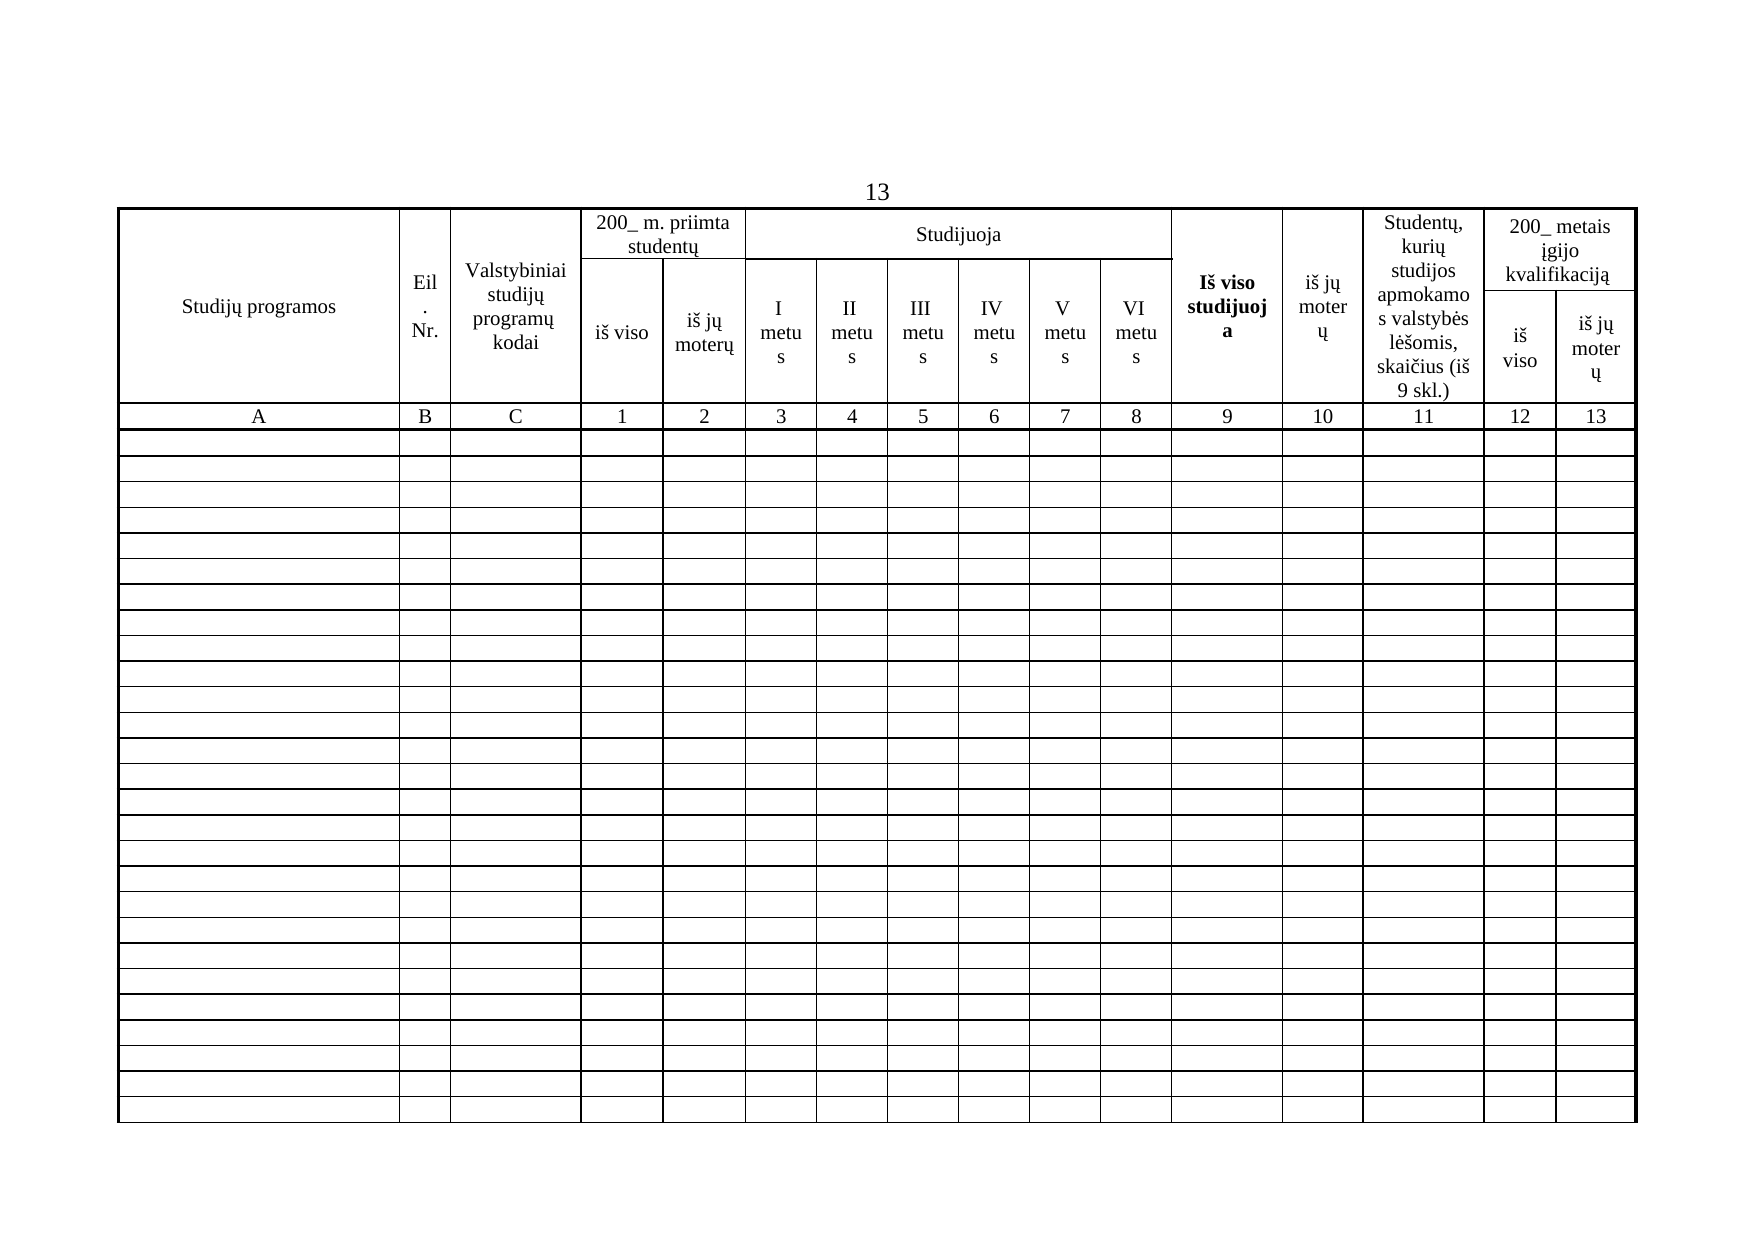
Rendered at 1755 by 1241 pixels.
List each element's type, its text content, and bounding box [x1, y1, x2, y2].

table_cell [1172, 739, 1282, 763]
table_cell [1557, 1021, 1634, 1044]
table_cell [451, 944, 580, 968]
table_cell [746, 816, 816, 839]
table_cell [1172, 1072, 1282, 1096]
table_header Studijuoja [746, 210, 1171, 258]
table_cell [120, 1072, 399, 1096]
table_cell [746, 944, 816, 968]
table_cell [1030, 918, 1100, 942]
table_header Valstybiniai studijų programų kodai [451, 210, 580, 402]
table_cell [959, 1097, 1029, 1121]
table_cell [451, 457, 580, 481]
table_cell [1172, 969, 1282, 993]
table_cell 5 [888, 404, 958, 428]
table_cell [582, 764, 662, 788]
table_cell [1557, 636, 1634, 660]
table_cell [451, 534, 580, 558]
table_cell [1557, 841, 1634, 865]
table_cell [400, 1046, 450, 1070]
table_cell [664, 1072, 745, 1096]
table_cell [1485, 790, 1555, 814]
table_cell [1283, 995, 1362, 1019]
table_cell [888, 508, 958, 532]
table_cell [120, 482, 399, 506]
table_cell [817, 867, 887, 891]
table_cell [746, 1097, 816, 1121]
table_cell 11 [1364, 404, 1483, 428]
table_cell [1172, 687, 1282, 711]
table_cell [582, 1021, 662, 1044]
table_cell [582, 790, 662, 814]
table_cell [664, 841, 745, 865]
table_cell [817, 482, 887, 506]
table_cell [120, 1046, 399, 1070]
table_cell [1283, 969, 1362, 993]
table_cell [959, 969, 1029, 993]
table_cell 6 [959, 404, 1029, 428]
table_cell [664, 1097, 745, 1121]
table_cell [582, 559, 662, 583]
table_cell 13 [1557, 404, 1634, 428]
table_cell [1364, 969, 1483, 993]
table_cell [1283, 764, 1362, 788]
table_cell 3 [746, 404, 816, 428]
table_cell [959, 534, 1029, 558]
table_cell [451, 841, 580, 865]
table_cell [1485, 713, 1555, 737]
table_cell [451, 585, 580, 609]
table_cell [664, 662, 745, 686]
table_cell [400, 892, 450, 916]
table_cell [1030, 431, 1100, 455]
table_cell [400, 482, 450, 506]
table_cell [1364, 431, 1483, 455]
table_cell [746, 1072, 816, 1096]
table_cell [959, 611, 1029, 634]
table_cell [1364, 534, 1483, 558]
table_cell [1485, 995, 1555, 1019]
table_cell [400, 1072, 450, 1096]
table_cell [888, 918, 958, 942]
table_cell [120, 790, 399, 814]
table_cell [664, 585, 745, 609]
table_cell C [451, 404, 580, 428]
table_cell [1172, 662, 1282, 686]
table_cell [1172, 534, 1282, 558]
table_cell [1101, 867, 1171, 891]
table_cell [817, 918, 887, 942]
table_cell [817, 790, 887, 814]
table_cell [1364, 1097, 1483, 1121]
table_cell [582, 687, 662, 711]
table_cell [1101, 534, 1171, 558]
table_cell [959, 662, 1029, 686]
table_cell [1557, 1072, 1634, 1096]
table_cell [1030, 816, 1100, 839]
table_cell [451, 816, 580, 839]
table_cell [746, 867, 816, 891]
table_cell [959, 636, 1029, 660]
table_cell [746, 482, 816, 506]
table_cell [120, 585, 399, 609]
table_cell [582, 713, 662, 737]
table_cell [1101, 944, 1171, 968]
table_cell [582, 1072, 662, 1096]
table_cell [746, 918, 816, 942]
table_cell [664, 611, 745, 634]
table_cell [1557, 867, 1634, 891]
table_cell [664, 892, 745, 916]
table_cell [1172, 764, 1282, 788]
table_cell [1101, 995, 1171, 1019]
table_cell [888, 687, 958, 711]
table_cell [400, 944, 450, 968]
table_cell [959, 431, 1029, 455]
table_cell [1172, 457, 1282, 481]
table_cell [888, 764, 958, 788]
table_cell [1557, 534, 1634, 558]
table_cell A [120, 404, 399, 428]
table_cell [1364, 585, 1483, 609]
table_cell [1485, 431, 1555, 455]
table_cell [1557, 790, 1634, 814]
table_cell [817, 713, 887, 737]
table_cell [1172, 1046, 1282, 1070]
table_cell iš viso [1485, 291, 1555, 402]
table_cell [1101, 508, 1171, 532]
table_cell [400, 611, 450, 634]
table_cell [1485, 918, 1555, 942]
table_cell [817, 1046, 887, 1070]
table_cell [664, 867, 745, 891]
table_cell [1485, 534, 1555, 558]
table_cell [451, 1072, 580, 1096]
table_cell [1557, 764, 1634, 788]
table_cell [746, 1021, 816, 1044]
table_cell [1557, 944, 1634, 968]
table_cell [451, 1046, 580, 1070]
table_cell [1283, 1046, 1362, 1070]
table_cell [451, 764, 580, 788]
table_cell [451, 1021, 580, 1044]
table_cell [1283, 713, 1362, 737]
table_cell [582, 944, 662, 968]
table_cell [1172, 1097, 1282, 1121]
table_cell [1030, 739, 1100, 763]
table_cell [120, 636, 399, 660]
table_cell [959, 764, 1029, 788]
table_cell [888, 1097, 958, 1121]
table_cell [120, 841, 399, 865]
table_cell [1283, 790, 1362, 814]
table_cell [1030, 867, 1100, 891]
table_cell [582, 739, 662, 763]
table_cell [1485, 687, 1555, 711]
table_cell [451, 611, 580, 634]
table_cell [582, 969, 662, 993]
table_cell [1283, 892, 1362, 916]
table_cell [1283, 1021, 1362, 1044]
table_cell [959, 585, 1029, 609]
table_cell [1557, 816, 1634, 839]
table_cell [888, 559, 958, 583]
table_cell [1172, 508, 1282, 532]
table_cell [746, 739, 816, 763]
table_cell [1172, 841, 1282, 865]
table_cell [1030, 713, 1100, 737]
table_cell [1364, 611, 1483, 634]
table_cell [400, 1097, 450, 1121]
table_cell [400, 995, 450, 1019]
table_cell [664, 1046, 745, 1070]
table_cell [817, 944, 887, 968]
table_cell [451, 431, 580, 455]
table_cell [664, 534, 745, 558]
table_cell [1101, 713, 1171, 737]
table_cell [1172, 790, 1282, 814]
table_cell [451, 969, 580, 993]
table_cell [1485, 739, 1555, 763]
table_cell [1364, 841, 1483, 865]
table_cell iš viso [582, 259, 662, 402]
table_cell [400, 636, 450, 660]
table_cell [582, 534, 662, 558]
table_cell [582, 816, 662, 839]
table_cell [746, 969, 816, 993]
table_cell [1283, 534, 1362, 558]
table_cell iš jų moterų [1557, 291, 1634, 402]
table_cell [1030, 1021, 1100, 1044]
table_cell [451, 508, 580, 532]
table_cell [888, 1021, 958, 1044]
table_cell [1557, 457, 1634, 481]
table_cell [120, 969, 399, 993]
table_cell [1283, 739, 1362, 763]
table_cell [1101, 790, 1171, 814]
table_cell [888, 457, 958, 481]
table_cell [888, 892, 958, 916]
table_cell II metus [817, 260, 887, 402]
table_cell [1283, 431, 1362, 455]
table_cell [120, 431, 399, 455]
table_cell [400, 662, 450, 686]
table_cell [1030, 944, 1100, 968]
table_cell [582, 482, 662, 506]
table_cell [959, 1021, 1029, 1044]
table_cell [1101, 662, 1171, 686]
table_cell [959, 841, 1029, 865]
table_cell [1101, 687, 1171, 711]
table_cell [888, 482, 958, 506]
table_cell [746, 508, 816, 532]
table_cell [1101, 431, 1171, 455]
table_cell [888, 713, 958, 737]
table_cell [120, 1021, 399, 1044]
table_cell [1101, 841, 1171, 865]
table_cell [400, 969, 450, 993]
table_cell [1101, 918, 1171, 942]
table_cell [120, 944, 399, 968]
table_cell [1557, 662, 1634, 686]
table_cell [817, 559, 887, 583]
table_cell [120, 816, 399, 839]
table_cell [1101, 816, 1171, 839]
table_cell [1485, 1072, 1555, 1096]
table_cell [1172, 892, 1282, 916]
table_cell 9 [1172, 404, 1282, 428]
table_cell [959, 816, 1029, 839]
table_cell [746, 892, 816, 916]
table_cell [664, 816, 745, 839]
table_cell [888, 969, 958, 993]
table_cell [888, 534, 958, 558]
table_cell [400, 431, 450, 455]
table_cell [1030, 790, 1100, 814]
table_cell [664, 1021, 745, 1044]
table_cell [664, 713, 745, 737]
table_cell [1557, 713, 1634, 737]
table_cell [1557, 431, 1634, 455]
table_cell [582, 431, 662, 455]
table_cell 10 [1283, 404, 1362, 428]
table_cell [1557, 1046, 1634, 1070]
table_cell [120, 739, 399, 763]
table_header Studijų programos [120, 210, 399, 402]
table_cell [1101, 739, 1171, 763]
table_cell [120, 764, 399, 788]
table_cell [817, 1097, 887, 1121]
table_cell [1557, 687, 1634, 711]
table_cell [1172, 1021, 1282, 1044]
table_cell [120, 508, 399, 532]
table_cell [1101, 1072, 1171, 1096]
table_cell [1283, 482, 1362, 506]
table_cell [582, 457, 662, 481]
table_cell [120, 995, 399, 1019]
table_cell [400, 534, 450, 558]
table_cell [1364, 995, 1483, 1019]
table_cell [582, 636, 662, 660]
table_cell [451, 559, 580, 583]
table_cell [664, 995, 745, 1019]
table_cell 2 [664, 404, 745, 428]
table_cell [400, 867, 450, 891]
table_cell [1172, 944, 1282, 968]
table_cell [400, 508, 450, 532]
table_cell [451, 713, 580, 737]
table_cell [1364, 892, 1483, 916]
table_cell [888, 431, 958, 455]
table_cell [1030, 892, 1100, 916]
table_cell [888, 944, 958, 968]
table_cell 7 [1030, 404, 1100, 428]
table_cell [120, 457, 399, 481]
table_cell [746, 1046, 816, 1070]
table_cell [959, 1046, 1029, 1070]
table_cell [582, 892, 662, 916]
table_cell [664, 431, 745, 455]
table_cell [1485, 636, 1555, 660]
table_cell [1283, 944, 1362, 968]
table_cell [817, 764, 887, 788]
table_cell [1030, 534, 1100, 558]
table_cell [582, 867, 662, 891]
table_cell [1030, 585, 1100, 609]
table_cell [451, 1097, 580, 1121]
table_cell [959, 457, 1029, 481]
table_cell [1557, 585, 1634, 609]
table_cell [120, 559, 399, 583]
table_cell [1101, 764, 1171, 788]
table_cell [746, 995, 816, 1019]
table_cell [451, 867, 580, 891]
table_cell [1557, 508, 1634, 532]
table_cell [959, 944, 1029, 968]
table_cell [888, 611, 958, 634]
table_cell [400, 841, 450, 865]
table_cell [1364, 559, 1483, 583]
table_cell I metus [746, 260, 816, 402]
table_cell [1283, 585, 1362, 609]
table_cell [451, 662, 580, 686]
table_cell [664, 687, 745, 711]
table_cell [1101, 559, 1171, 583]
table_cell [817, 816, 887, 839]
table_cell [1172, 918, 1282, 942]
table_cell [664, 969, 745, 993]
table_cell [1030, 764, 1100, 788]
table_cell [120, 918, 399, 942]
table_cell [1030, 611, 1100, 634]
table_cell [664, 508, 745, 532]
table_cell [451, 995, 580, 1019]
table_cell [120, 687, 399, 711]
table_cell [1283, 918, 1362, 942]
table_cell [451, 687, 580, 711]
table_cell [1283, 841, 1362, 865]
table_cell [1101, 457, 1171, 481]
table_cell [1101, 611, 1171, 634]
table_cell [120, 534, 399, 558]
table_cell [1172, 559, 1282, 583]
table_cell [1557, 559, 1634, 583]
table_cell [1557, 611, 1634, 634]
table_cell [959, 739, 1029, 763]
table_cell [1485, 867, 1555, 891]
table_cell [1485, 482, 1555, 506]
table_cell [1030, 662, 1100, 686]
table_header 200_ metais įgijo kvalifikaciją [1485, 210, 1634, 289]
table_cell [1030, 1097, 1100, 1121]
table_cell [959, 559, 1029, 583]
table_cell [1364, 944, 1483, 968]
table_cell [664, 764, 745, 788]
table_cell [1030, 636, 1100, 660]
table_cell [888, 841, 958, 865]
table_cell [1101, 1097, 1171, 1121]
table_cell [582, 1097, 662, 1121]
table_cell [451, 482, 580, 506]
table_cell [1364, 457, 1483, 481]
table_cell [817, 611, 887, 634]
table_cell [1485, 892, 1555, 916]
table_cell [817, 534, 887, 558]
table_cell [664, 918, 745, 942]
table_cell [1283, 687, 1362, 711]
table_cell [888, 662, 958, 686]
table_cell [1364, 1072, 1483, 1096]
table_header Eil. Nr. [400, 210, 450, 402]
table_cell [888, 636, 958, 660]
table_cell [959, 918, 1029, 942]
table_cell [959, 867, 1029, 891]
table_cell [817, 739, 887, 763]
table_cell [451, 892, 580, 916]
table_cell [1030, 969, 1100, 993]
table_cell [1485, 969, 1555, 993]
table_cell [1485, 559, 1555, 583]
table_cell [582, 662, 662, 686]
table_cell V metus [1030, 260, 1100, 402]
table_cell [1485, 1021, 1555, 1044]
table_cell [400, 457, 450, 481]
table_cell [120, 867, 399, 891]
table_cell [1283, 662, 1362, 686]
table_cell [1485, 1097, 1555, 1121]
table_cell [1557, 739, 1634, 763]
table_cell [1030, 559, 1100, 583]
table_cell [888, 739, 958, 763]
table_cell [664, 739, 745, 763]
table_cell [959, 892, 1029, 916]
table_cell [451, 636, 580, 660]
table_cell [959, 482, 1029, 506]
table_cell [817, 508, 887, 532]
table_cell [1364, 662, 1483, 686]
table_cell [959, 687, 1029, 711]
table_cell [1485, 764, 1555, 788]
table_cell [1485, 944, 1555, 968]
table_cell [120, 892, 399, 916]
table_cell [888, 867, 958, 891]
table_cell iš jų moterų [664, 259, 745, 402]
table_cell [582, 1046, 662, 1070]
table_cell [1030, 508, 1100, 532]
table_cell B [400, 404, 450, 428]
table_cell [400, 585, 450, 609]
table_cell [888, 1072, 958, 1096]
table_cell [888, 995, 958, 1019]
table_cell [1172, 713, 1282, 737]
table_cell [817, 1021, 887, 1044]
table_cell [582, 918, 662, 942]
table_cell [746, 559, 816, 583]
table_cell [817, 969, 887, 993]
table_cell [817, 431, 887, 455]
table_cell [1283, 508, 1362, 532]
table_cell [1485, 585, 1555, 609]
table_cell [1283, 611, 1362, 634]
table_cell [451, 918, 580, 942]
table_cell [1101, 1021, 1171, 1044]
table_cell [1172, 995, 1282, 1019]
table_cell [1364, 1046, 1483, 1070]
table_cell [1030, 841, 1100, 865]
table_cell [1101, 1046, 1171, 1070]
table_cell 4 [817, 404, 887, 428]
table_cell [120, 1097, 399, 1121]
table_cell [888, 1046, 958, 1070]
table_cell [1030, 995, 1100, 1019]
table_cell [120, 713, 399, 737]
table_cell [664, 482, 745, 506]
table_cell [400, 739, 450, 763]
table_cell [1030, 1046, 1100, 1070]
table_cell [1557, 995, 1634, 1019]
table_cell [959, 790, 1029, 814]
table_cell [664, 944, 745, 968]
table_cell [746, 662, 816, 686]
table_cell [817, 687, 887, 711]
table_cell [582, 585, 662, 609]
table_cell [817, 457, 887, 481]
table_cell [1283, 636, 1362, 660]
table_cell [1101, 969, 1171, 993]
table_cell [1557, 482, 1634, 506]
table_cell [1364, 764, 1483, 788]
table_cell [817, 995, 887, 1019]
table_cell [959, 995, 1029, 1019]
table_cell [1364, 482, 1483, 506]
table_cell [1364, 918, 1483, 942]
table_cell [664, 636, 745, 660]
table_cell [888, 790, 958, 814]
table_cell [1283, 1072, 1362, 1096]
table_cell [959, 508, 1029, 532]
table_cell [746, 764, 816, 788]
table_cell [1485, 1046, 1555, 1070]
table_cell [664, 559, 745, 583]
table_cell [1101, 636, 1171, 660]
table_cell [1485, 457, 1555, 481]
table_cell [582, 995, 662, 1019]
table_cell [1557, 892, 1634, 916]
table_cell [582, 508, 662, 532]
table_cell [400, 713, 450, 737]
table_cell [817, 841, 887, 865]
table_cell [400, 764, 450, 788]
table_cell [582, 841, 662, 865]
table_cell [1030, 482, 1100, 506]
table_cell [746, 636, 816, 660]
table_cell [1364, 713, 1483, 737]
table_cell [120, 611, 399, 634]
table_cell [1283, 559, 1362, 583]
table_cell [1101, 585, 1171, 609]
table_header Iš viso studijuoja [1172, 210, 1282, 402]
table_cell [582, 611, 662, 634]
table_header 200_ m. priimta studentų [582, 210, 745, 258]
table_cell [1364, 790, 1483, 814]
table_cell [1485, 816, 1555, 839]
table_cell [1283, 867, 1362, 891]
table_cell [664, 790, 745, 814]
table_cell [400, 918, 450, 942]
table_cell [1283, 816, 1362, 839]
table_cell [1030, 457, 1100, 481]
table_cell VI metus [1101, 260, 1171, 402]
table_cell [1172, 611, 1282, 634]
table_cell [1030, 687, 1100, 711]
table_cell [1030, 1072, 1100, 1096]
table_cell [817, 1072, 887, 1096]
table_cell [817, 585, 887, 609]
table_cell [959, 713, 1029, 737]
table_cell [746, 790, 816, 814]
table_cell [746, 841, 816, 865]
table_cell [400, 687, 450, 711]
table_cell [1485, 841, 1555, 865]
table_cell [1485, 611, 1555, 634]
table_cell [1557, 969, 1634, 993]
table_header Studentų, kurių studijos apmokamos valstybės lėšomis, skaičius (iš 9 skl.) [1364, 210, 1483, 402]
table_cell [1172, 482, 1282, 506]
table_cell [451, 739, 580, 763]
table_cell [1364, 739, 1483, 763]
table_cell [400, 1021, 450, 1044]
table_cell [1283, 1097, 1362, 1121]
table_cell [746, 431, 816, 455]
table_cell [1172, 816, 1282, 839]
table_cell [817, 636, 887, 660]
table_cell [888, 816, 958, 839]
table_cell [746, 687, 816, 711]
table_cell [1485, 662, 1555, 686]
table_cell 8 [1101, 404, 1171, 428]
table_cell [1172, 636, 1282, 660]
table_cell III metus [888, 260, 958, 402]
table_cell [1364, 508, 1483, 532]
table_cell [817, 892, 887, 916]
table_cell [746, 534, 816, 558]
table_cell [451, 790, 580, 814]
table_cell [746, 713, 816, 737]
table_cell [1364, 816, 1483, 839]
table_cell [1101, 892, 1171, 916]
table_cell [1101, 482, 1171, 506]
table_cell [1364, 687, 1483, 711]
table_cell [959, 1072, 1029, 1096]
table_cell [120, 662, 399, 686]
table_cell 12 [1485, 404, 1555, 428]
table_cell 1 [582, 404, 662, 428]
table_cell [1364, 636, 1483, 660]
table_header iš jų moterų [1283, 210, 1362, 402]
table_cell [746, 585, 816, 609]
table_cell [817, 662, 887, 686]
table_cell [400, 559, 450, 583]
table_cell [1283, 457, 1362, 481]
table_cell [664, 457, 745, 481]
table_cell [400, 790, 450, 814]
table_cell [1485, 508, 1555, 532]
table_cell [1557, 918, 1634, 942]
table_cell [1172, 431, 1282, 455]
table_cell IV metus [959, 260, 1029, 402]
table_cell [400, 816, 450, 839]
table_cell [1557, 1097, 1634, 1121]
table_cell [746, 457, 816, 481]
table_cell [1172, 585, 1282, 609]
table_cell [746, 611, 816, 634]
table_cell [1364, 867, 1483, 891]
table_cell [1364, 1021, 1483, 1044]
table_cell [888, 585, 958, 609]
table_cell [1172, 867, 1282, 891]
